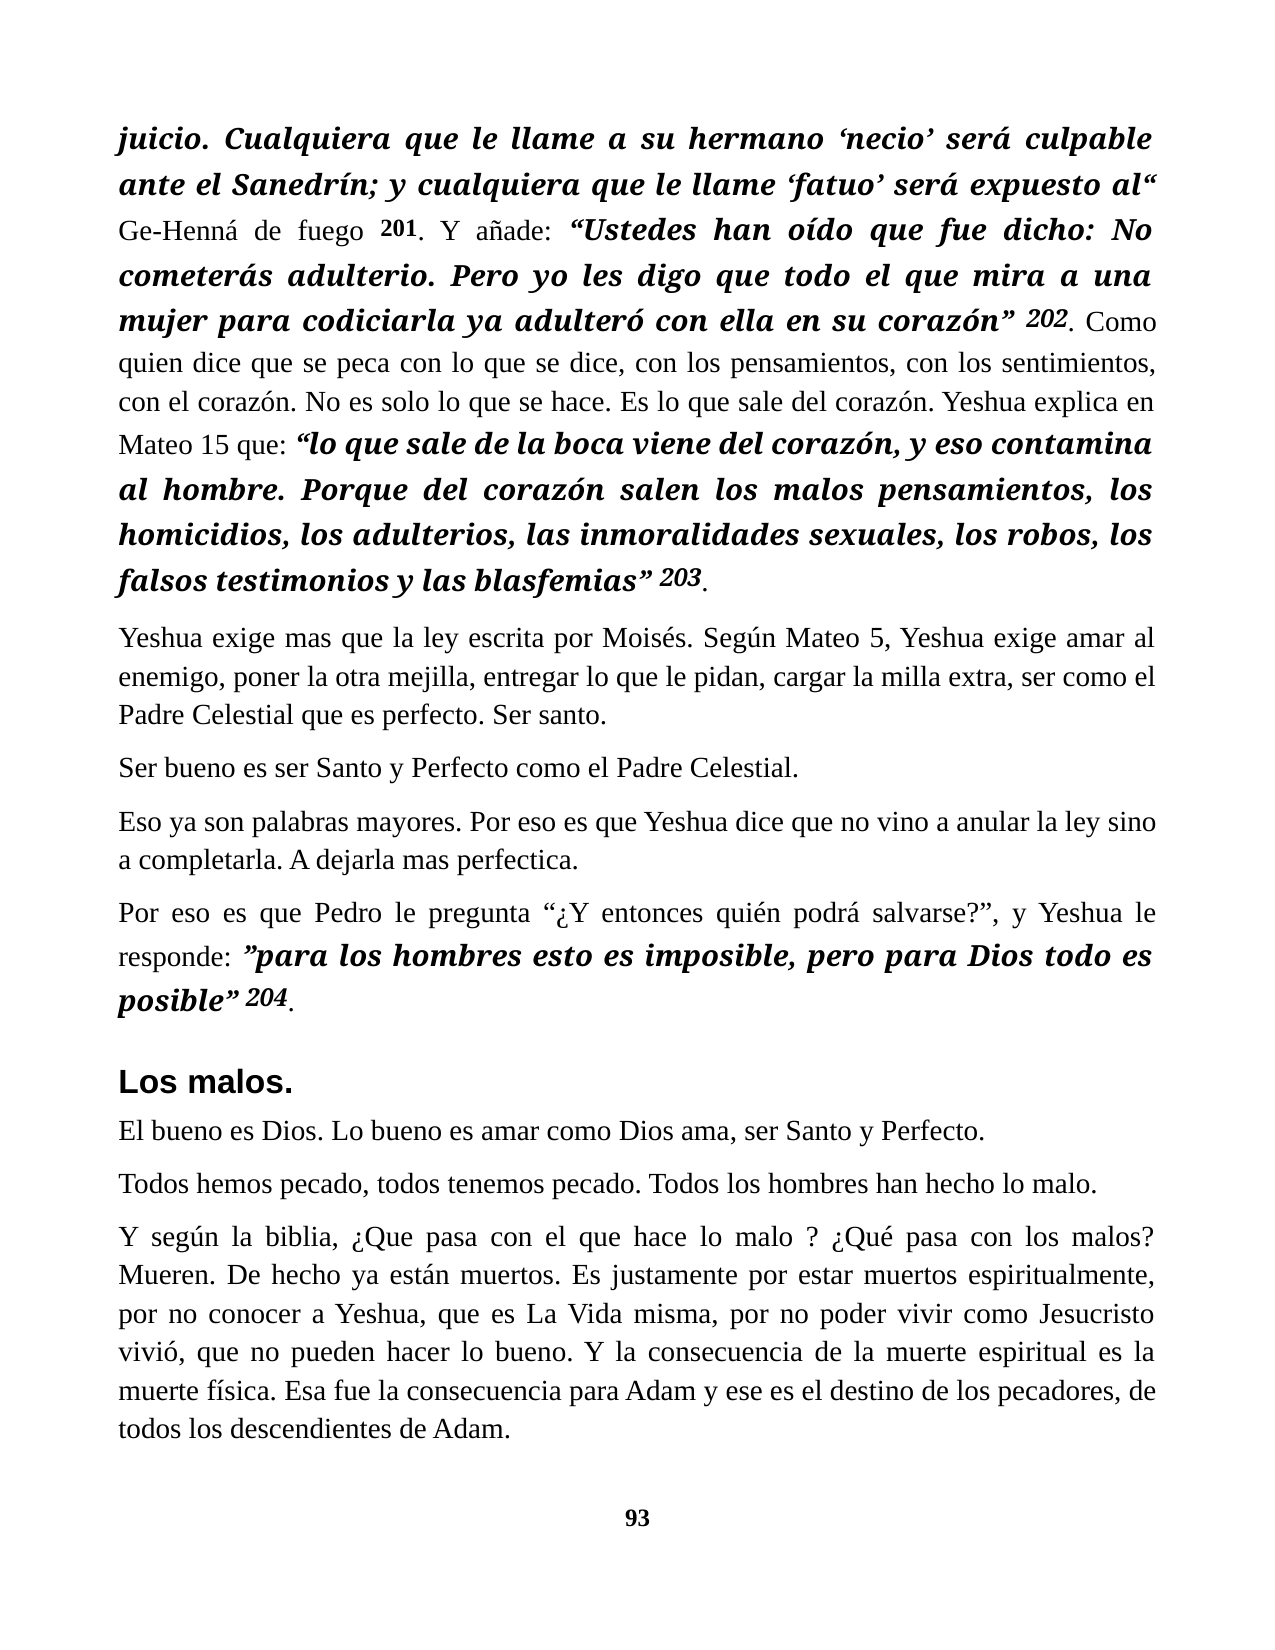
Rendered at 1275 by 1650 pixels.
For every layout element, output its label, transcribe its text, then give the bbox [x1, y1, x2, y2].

text Por eso es que Pedro le pregunta “¿Y entonces quién podrá salvarse?”, y Yeshua le responde: ”para los hombres esto es imposible, pero para Dios todo es posible” . [118, 895, 1157, 1020]
text Yeshua exige mas que la ley escrita por Moisés. Según Mateo 5, Yeshua exige amar al enemigo, poner la otra mejilla, entregar lo que le pidan, cargar la milla extra, ser como el Padre Celestial que es perfecto. Ser santo. [118, 620, 1157, 731]
subtitle Los malos. [118, 1062, 1157, 1100]
text Eso ya son palabras mayores. Por eso es que Yeshua dice que no vino a anular la ley sino a completarla. A dejarla mas perfectica. [118, 804, 1157, 876]
text Y según la biblia, ¿Que pasa con el que hace lo malo ? ¿Qué pasa con los malos? Mueren. De hecho ya están muertos. Es justamente por estar muertos espiritualmente, por no conocer a Yeshua, que es La Vida misma, por no poder vivir como Jesucristo vivió, que no pueden hacer lo bueno. Y la consecuencia de la muerte espiritual es la muerte física. Esa fue la consecuencia para Adam y ese es el destino de los pecadores, de todos los descendientes de Adam. [118, 1219, 1157, 1445]
text El bueno es Dios. Lo bueno es amar como Dios ama, ser Santo y Perfecto. [118, 1113, 1157, 1146]
text juicio. Cualquiera que le llame a su hermano ‘necio’ será culpable ante el Sanedrín; y cualquiera que le llame ‘fatuo’ será expuesto al“ Ge-Henná de fuego . Y añade: “Ustedes han oído que fue dicho: No cometerás adulterio. Pero yo les digo que todo el que mira a una mujer para codiciarla ya adulteró con ella en su corazón” . Como quien dice que se peca con lo que se dice, con los pensamientos, con los sentimientos, con el corazón. No es solo lo que se hace. Es lo que sale del corazón. Yeshua explica en Mateo 15 que: “lo que sale de la boca viene del corazón, y eso contamina al hombre. Porque del corazón salen los malos pensamientos, los homicidios, los adulterios, las inmoralidades sexuales, los robos, los falsos testimonios y las blasfemias” . [118, 118, 1157, 600]
text Todos hemos pecado, todos tenemos pecado. Todos los hombres han hecho lo malo. [118, 1166, 1157, 1199]
text Ser bueno es ser Santo y Perfecto como el Padre Celestial. [118, 751, 1157, 784]
